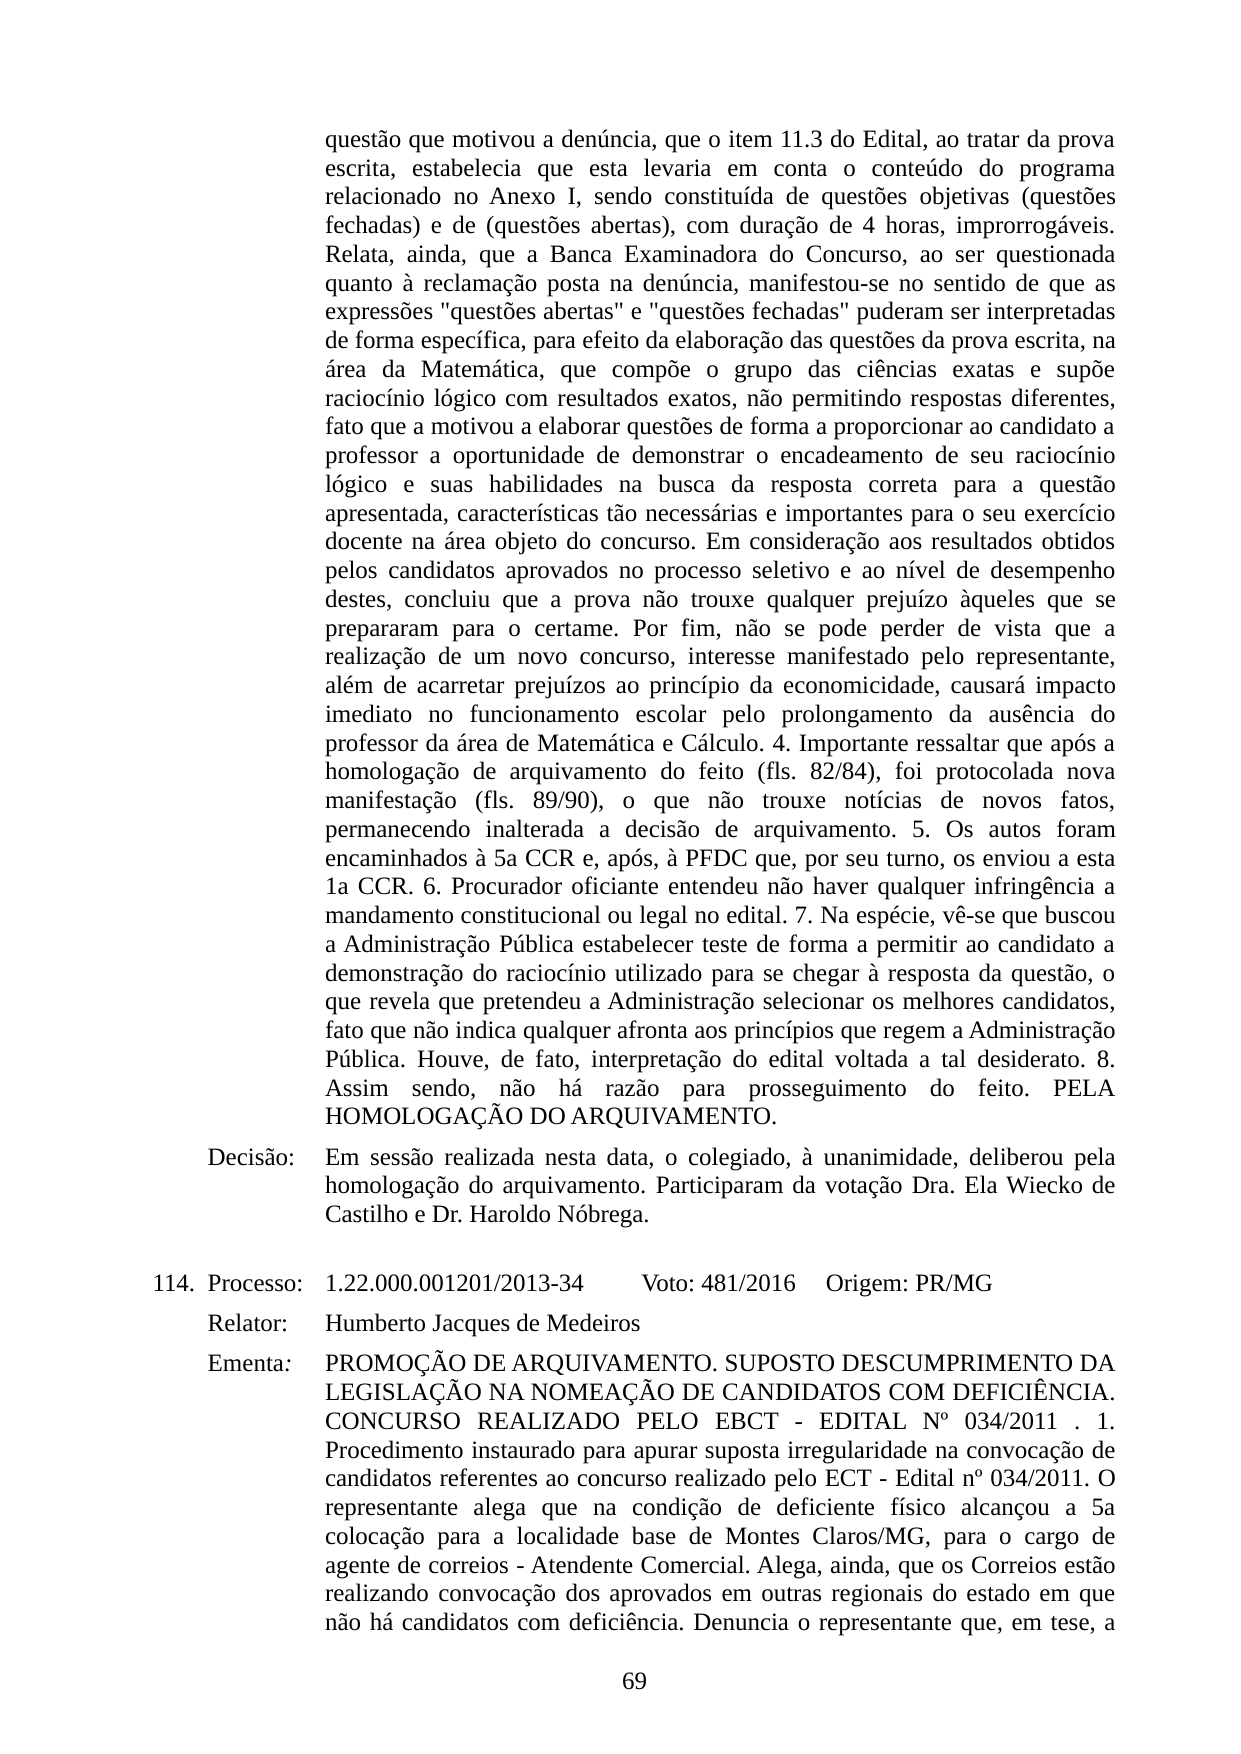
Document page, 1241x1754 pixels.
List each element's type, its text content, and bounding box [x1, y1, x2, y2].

table_cell PROMOÇÃO DE ARQUIVAMENTO. SUPOSTO DESCUMPRIMENTO DA LEGISLAÇÃO NA NOMEAÇÃO DE CANDIDATOS COM DEFICIÊNCIA. CONCURSO REALIZADO PELO EBCT - EDITAL Nº 034/2011 . 1. Procedimento instaurado para apurar suposta irregularidade na convocação de candidatos referentes ao concurso realizado pelo ECT - Edital nº 034/2011. O representante alega que na condição de deficiente físico alcançou a 5a colocação para a localidade base de Montes Claros/MG, para o cargo de agente de correios - Atendente Comercial. Alega, ainda, que os Correios estão realizando convocação dos aprovados em outras regionais do estado em que não há candidatos com deficiência. Denuncia o representante que, em tese, a [319, 1343, 1122, 1642]
table_cell Em sessão realizada nesta data, o colegiado, à unanimidade, deliberou pela homologação do arquivamento. Participaram da votação Dra. Ela Wiecko de Castilho e Dr. Haroldo Nóbrega. [319, 1136, 1122, 1233]
table_cell Ementa: [202, 1343, 319, 1642]
table_cell [202, 118, 319, 1136]
table_cell Relator: [202, 1303, 319, 1343]
table_cell [146, 1136, 202, 1233]
table_header 114. [146, 1262, 202, 1302]
table_header Processo: [202, 1262, 319, 1302]
table_cell Humberto Jacques de Medeiros [319, 1303, 1122, 1343]
table_cell Decisão: [202, 1136, 319, 1233]
table_cell questão que motivou a denúncia, que o item 11.3 do Edital, ao tratar da prova escrita, estabelecia que esta levaria em conta o conteúdo do programa relacionado no Anexo I, sendo constituída de questões objetivas (questões fechadas) e de (questões abertas), com duração de 4 horas, improrrogáveis. Relata, ainda, que a Banca Examinadora do Concurso, ao ser questionada quanto à reclamação posta na denúncia, manifestou-se no sentido de que as expressões "questões abertas" e "questões fechadas" puderam ser interpretadas de forma específica, para efeito da elaboração das questões da prova escrita, na área da Matemática, que compõe o grupo das ciências exatas e supõe raciocínio lógico com resultados exatos, não permitindo respostas diferentes, fato que a motivou a elaborar questões de forma a proporcionar ao candidato a professor a oportunidade de demonstrar o encadeamento de seu raciocínio lógico e suas habilidades na busca da resposta correta para a questão apresentada, características tão necessárias e importantes para o seu exercício docente na área objeto do concurso. Em consideração aos resultados obtidos pelos candidatos aprovados no processo seletivo e ao nível de desempenho destes, concluiu que a prova não trouxe qualquer prejuízo àqueles que se prepararam para o certame. Por fim, não se pode perder de vista que a realização de um novo concurso, interesse manifestado pelo representante, além de acarretar prejuízos ao princípio da economicidade, causará impacto imediato no funcionamento escolar pelo prolongamento da ausência do professor da área de Matemática e Cálculo. 4. Importante ressaltar que após a homologação de arquivamento do feito (fls. 82/84), foi protocolada nova manifestação (fls. 89/90), o que não trouxe notícias de novos fatos, permanecendo inalterada a decisão de arquivamento. 5. Os autos foram encaminhados à 5a CCR e, após, à PFDC que, por seu turno, os enviou a esta 1a CCR. 6. Procurador oficiante entendeu não haver qualquer infringência a mandamento constitucional ou legal no edital. 7. Na espécie, vê-se que buscou a Administração Pública estabelecer teste de forma a permitir ao candidato a demonstração do raciocínio utilizado para se chegar à resposta da questão, o que revela que pretendeu a Administração selecionar os melhores candidatos, fato que não indica qualquer afronta aos princípios que regem a Administração Pública. Houve, de fato, interpretação do edital voltada a tal desiderato. 8. Assim sendo, não há razão para prosseguimento do feito. PELA HOMOLOGAÇÃO DO ARQUIVAMENTO. [319, 118, 1122, 1136]
table_header 1.22.000.001201/2013-34 [319, 1262, 635, 1302]
table_header Voto: 481/2016 [635, 1262, 820, 1302]
table_cell [146, 118, 202, 1136]
table_cell [146, 1343, 202, 1642]
table_cell [146, 1303, 202, 1343]
table_header Origem: PR/MG [820, 1262, 1122, 1302]
